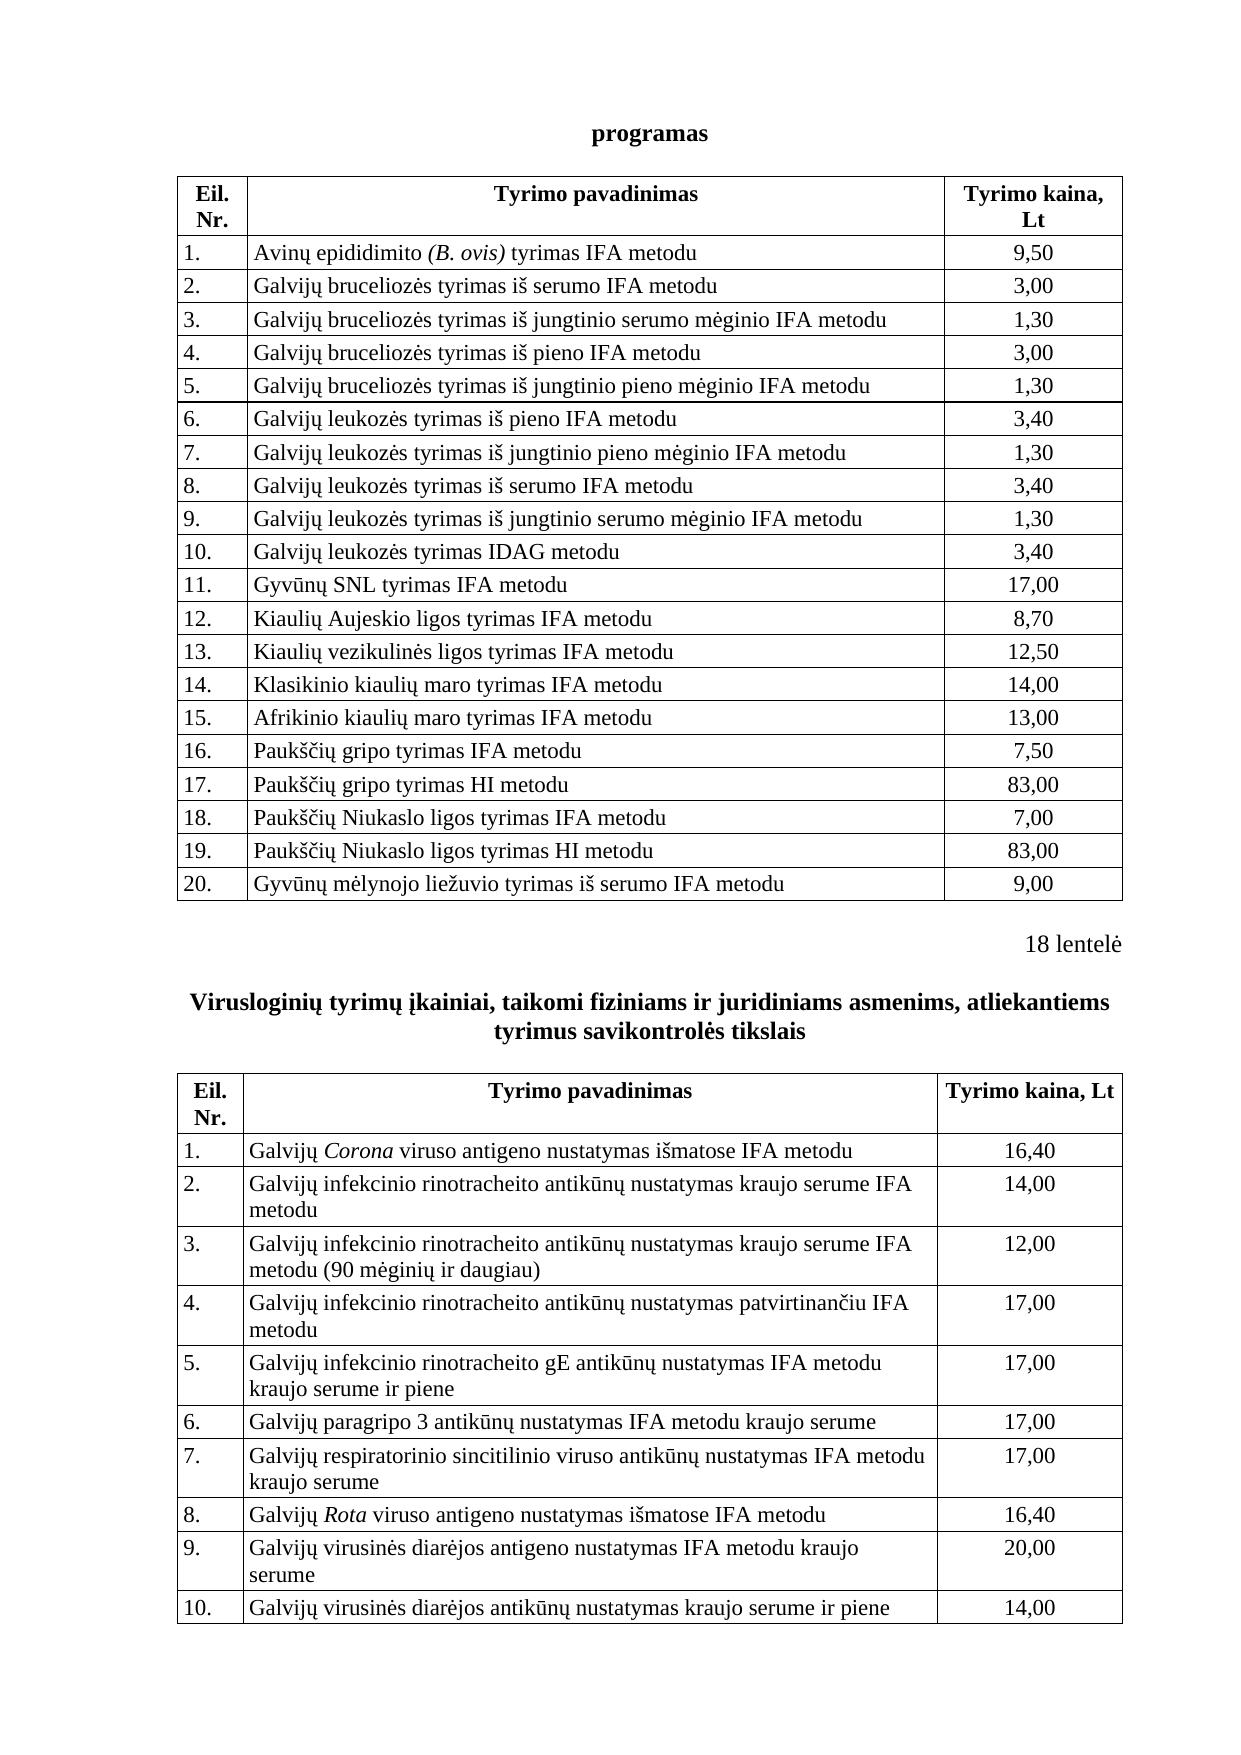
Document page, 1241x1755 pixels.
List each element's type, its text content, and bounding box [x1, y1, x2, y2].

table_cell Galvijų virusinės diarėjos antikūnų nustatymas kraujo serume ir piene [244, 1591, 937, 1623]
table_cell 6. [178, 1406, 243, 1438]
table_cell 9. [178, 502, 247, 534]
table_cell 2. [178, 1167, 243, 1226]
table_header Tyrimo pavadinimas [248, 177, 944, 235]
table_header Tyrimo pavadinimas [244, 1074, 937, 1133]
table_cell Kiaulių vezikulinės ligos tyrimas IFA metodu [248, 635, 944, 667]
table_cell Galvijų respiratorinio sincitilinio viruso antikūnų nustatymas IFA metodu kraujo serume [244, 1439, 937, 1497]
table_cell 16. [178, 735, 247, 767]
table_cell 3,40 [945, 469, 1122, 501]
table_header Eil. Nr. [178, 177, 247, 235]
table_cell 8. [178, 469, 247, 501]
table_cell 1,30 [945, 502, 1122, 534]
table_cell 3,00 [945, 270, 1122, 302]
table_cell Galvijų leukozės tyrimas iš jungtinio serumo mėginio IFA metodu [248, 502, 944, 534]
table_cell Galvijų virusinės diarėjos antigeno nustatymas IFA metodu kraujo serume [244, 1532, 937, 1590]
table_cell Galvijų leukozės tyrimas iš pieno IFA metodu [248, 403, 944, 434]
table_cell 17,00 [938, 1346, 1122, 1404]
table_cell 14,00 [938, 1591, 1122, 1623]
table_cell 1. [178, 236, 247, 268]
table_cell 83,00 [945, 834, 1122, 867]
table_cell Galvijų bruceliozės tyrimas iš jungtinio pieno mėginio IFA metodu [248, 369, 944, 401]
table_cell 7. [178, 1439, 243, 1497]
text Virusloginių tyrimų įkainiai, taikomi fiziniams ir juridiniams asmenims, atliekantiems tyrimus savikontrolės tikslais [177, 987, 1122, 1044]
table_cell 17. [178, 768, 247, 800]
table_cell Gyvūnų SNL tyrimas IFA metodu [248, 569, 944, 601]
table_cell 1,30 [945, 436, 1122, 468]
table_cell 8. [178, 1498, 243, 1531]
table_cell 7,00 [945, 801, 1122, 833]
table_cell 20,00 [938, 1532, 1122, 1590]
table_cell 12,50 [945, 635, 1122, 667]
table_cell Galvijų leukozės tyrimas iš jungtinio pieno mėginio IFA metodu [248, 436, 944, 468]
table_cell Galvijų leukozės tyrimas iš serumo IFA metodu [248, 469, 944, 501]
table_cell Galvijų infekcinio rinotracheito antikūnų nustatymas patvirtinančiu IFA metodu [244, 1286, 937, 1345]
table_cell Paukščių Niukaslo ligos tyrimas IFA metodu [248, 801, 944, 833]
table_cell Galvijų infekcinio rinotracheito antikūnų nustatymas kraujo serume IFA metodu [244, 1167, 937, 1226]
table_cell 83,00 [945, 768, 1122, 800]
table_cell 6. [178, 403, 247, 434]
table_cell Paukščių Niukaslo ligos tyrimas HI metodu [248, 834, 944, 867]
table_cell Paukščių gripo tyrimas IFA metodu [248, 735, 944, 767]
table_cell 3,40 [945, 535, 1122, 567]
table_cell Galvijų Corona viruso antigeno nustatymas išmatose IFA metodu [244, 1134, 937, 1166]
table_cell 1,30 [945, 303, 1122, 335]
table_cell 13. [178, 635, 247, 667]
table_cell 14. [178, 668, 247, 700]
table_header Tyrimo kaina, Lt [938, 1074, 1122, 1133]
table_cell 12,00 [938, 1227, 1122, 1285]
table_cell Galvijų infekcinio rinotracheito antikūnų nustatymas kraujo serume IFA metodu (90 mėginių ir daugiau) [244, 1227, 937, 1285]
text 18 lentelė [177, 929, 1122, 958]
table_cell Galvijų bruceliozės tyrimas iš serumo IFA metodu [248, 270, 944, 302]
table_cell 1,30 [945, 369, 1122, 401]
table_cell 13,00 [945, 701, 1122, 734]
table_cell 11. [178, 569, 247, 601]
table_cell 15. [178, 701, 247, 734]
table_cell 19. [178, 834, 247, 867]
table_cell 3. [178, 303, 247, 335]
table_cell 7. [178, 436, 247, 468]
table_cell 5. [178, 1346, 243, 1404]
table_cell 17,00 [938, 1406, 1122, 1438]
table_cell 16,40 [938, 1498, 1122, 1531]
table_cell 9. [178, 1532, 243, 1590]
table_cell 1. [178, 1134, 243, 1166]
table_cell Galvijų leukozės tyrimas IDAG metodu [248, 535, 944, 567]
table_cell 10. [178, 1591, 243, 1623]
text programas [177, 118, 1122, 147]
table_cell 16,40 [938, 1134, 1122, 1166]
table_cell 17,00 [938, 1439, 1122, 1497]
table_cell Galvijų paragripo 3 antikūnų nustatymas IFA metodu kraujo serume [244, 1406, 937, 1438]
table_cell 9,00 [945, 868, 1122, 900]
table_cell 3,40 [945, 403, 1122, 434]
table_cell Galvijų Rota viruso antigeno nustatymas išmatose IFA metodu [244, 1498, 937, 1531]
table_cell 14,00 [938, 1167, 1122, 1226]
table_cell Gyvūnų mėlynojo liežuvio tyrimas iš serumo IFA metodu [248, 868, 944, 900]
table_cell 3. [178, 1227, 243, 1285]
table_cell Avinų epididimito (B. ovis) tyrimas IFA metodu [248, 236, 944, 268]
table_cell Galvijų bruceliozės tyrimas iš pieno IFA metodu [248, 336, 944, 368]
table_cell 4. [178, 336, 247, 368]
table_cell 10. [178, 535, 247, 567]
table_cell Klasikinio kiaulių maro tyrimas IFA metodu [248, 668, 944, 700]
table_cell 17,00 [945, 569, 1122, 601]
table_cell Kiaulių Aujeskio ligos tyrimas IFA metodu [248, 602, 944, 634]
table_cell 7,50 [945, 735, 1122, 767]
table_cell Galvijų infekcinio rinotracheito gE antikūnų nustatymas IFA metodu kraujo serume ir piene [244, 1346, 937, 1404]
table_cell Galvijų bruceliozės tyrimas iš jungtinio serumo mėginio IFA metodu [248, 303, 944, 335]
table_cell 5. [178, 369, 247, 401]
table_cell 17,00 [938, 1286, 1122, 1345]
table_cell 8,70 [945, 602, 1122, 634]
table_cell Afrikinio kiaulių maro tyrimas IFA metodu [248, 701, 944, 734]
table_cell 3,00 [945, 336, 1122, 368]
table_cell 12. [178, 602, 247, 634]
table_header Tyrimo kaina, Lt [945, 177, 1122, 235]
table_cell 9,50 [945, 236, 1122, 268]
table_cell 18. [178, 801, 247, 833]
table_cell 20. [178, 868, 247, 900]
table_cell 14,00 [945, 668, 1122, 700]
table_cell 4. [178, 1286, 243, 1345]
table_cell 2. [178, 270, 247, 302]
table_header Eil. Nr. [178, 1074, 243, 1133]
table_cell Paukščių gripo tyrimas HI metodu [248, 768, 944, 800]
